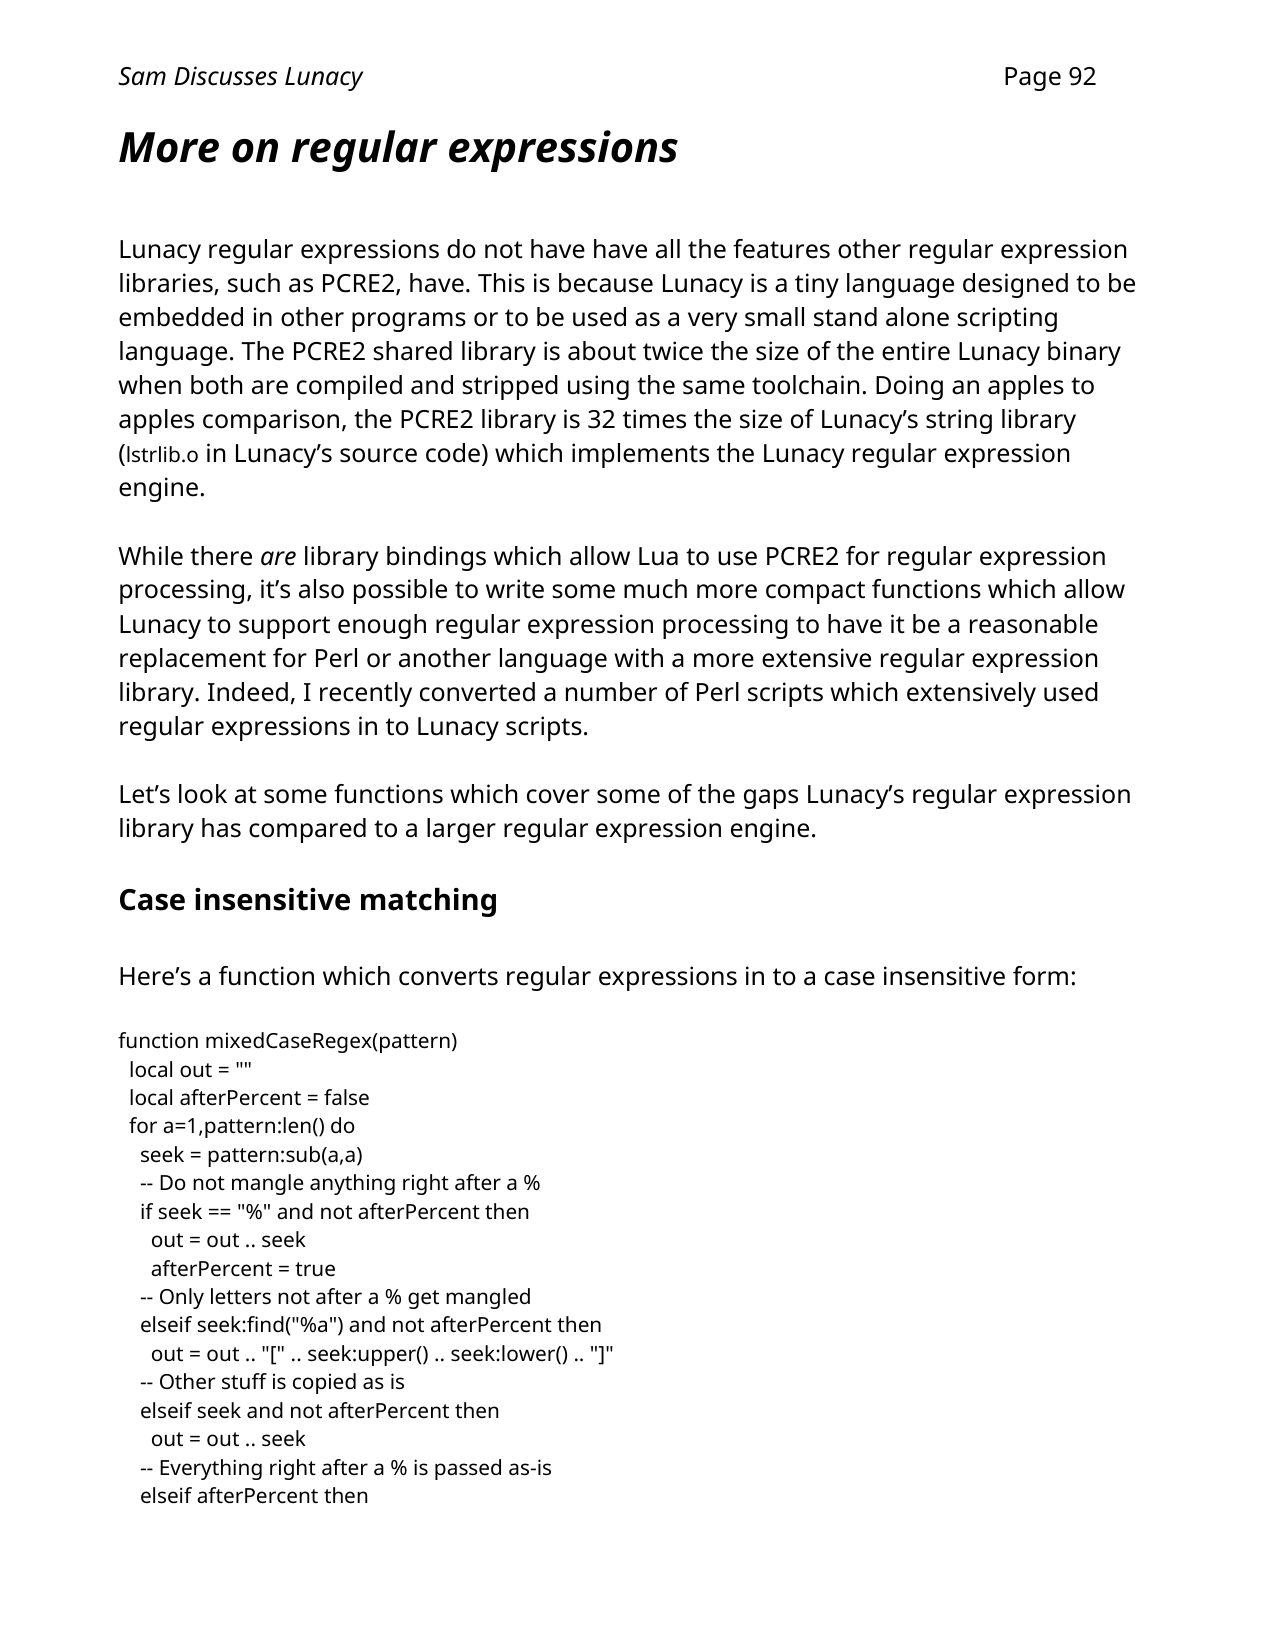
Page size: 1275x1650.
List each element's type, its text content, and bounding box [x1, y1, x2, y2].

text if seek == "%" and not afterPercent then [118, 1197, 1157, 1225]
text Lunacy regular expressions do not have have all the features other regular expression libraries, such as PCRE2, have. This is because Lunacy is a tiny language designed to be embedded in other programs or to be used as a very small stand alone scripting language. The PCRE2 shared library is about twice the size of the entire Lunacy binary when both are compiled and stripped using the same toolchain. Doing an apples to apples comparison, the PCRE2 library is 32 times the size of Lunacy’s string library (lstrlib.o in Lunacy’s source code) which implements the Lunacy regular expression engine. [118, 232, 1157, 504]
text out = out .. seek [118, 1424, 1157, 1453]
text elseif seek:find("%a") and not afterPercent then [118, 1311, 1157, 1339]
text -- Everything right after a % is passed as-is [118, 1453, 1157, 1481]
text Case insensitive matching [118, 879, 1157, 918]
text -- Other stuff is copied as is [118, 1367, 1157, 1396]
text function mixedCaseRegex(pattern) [118, 1026, 1157, 1055]
text local out = "" [118, 1055, 1157, 1083]
text More on regular expressions [118, 118, 1157, 175]
text Let’s look at some functions which cover some of the gaps Lunacy’s regular expression library has compared to a larger regular expression engine. [118, 777, 1157, 845]
text local afterPercent = false [118, 1083, 1157, 1112]
text out = out .. "[" .. seek:upper() .. seek:lower() .. "]" [118, 1339, 1157, 1367]
text elseif afterPercent then [118, 1481, 1157, 1510]
text out = out .. seek [118, 1225, 1157, 1254]
text seek = pattern:sub(a,a) [118, 1140, 1157, 1168]
text -- Only letters not after a % get mangled [118, 1282, 1157, 1311]
text -- Do not mangle anything right after a % [118, 1168, 1157, 1197]
text While there are library bindings which allow Lua to use PCRE2 for regular expression processing, it’s also possible to write some much more compact functions which allow Lunacy to support enough regular expression processing to have it be a reasonable replacement for Perl or another language with a more extensive regular expression library. Indeed, I recently converted a number of Perl scripts which extensively used regular expressions in to Lunacy scripts. [118, 538, 1157, 742]
text afterPercent = true [118, 1254, 1157, 1282]
text Here’s a function which converts regular expressions in to a case insensitive form: [118, 958, 1157, 992]
text elseif seek and not afterPercent then [118, 1396, 1157, 1424]
text for a=1,pattern:len() do [118, 1112, 1157, 1140]
